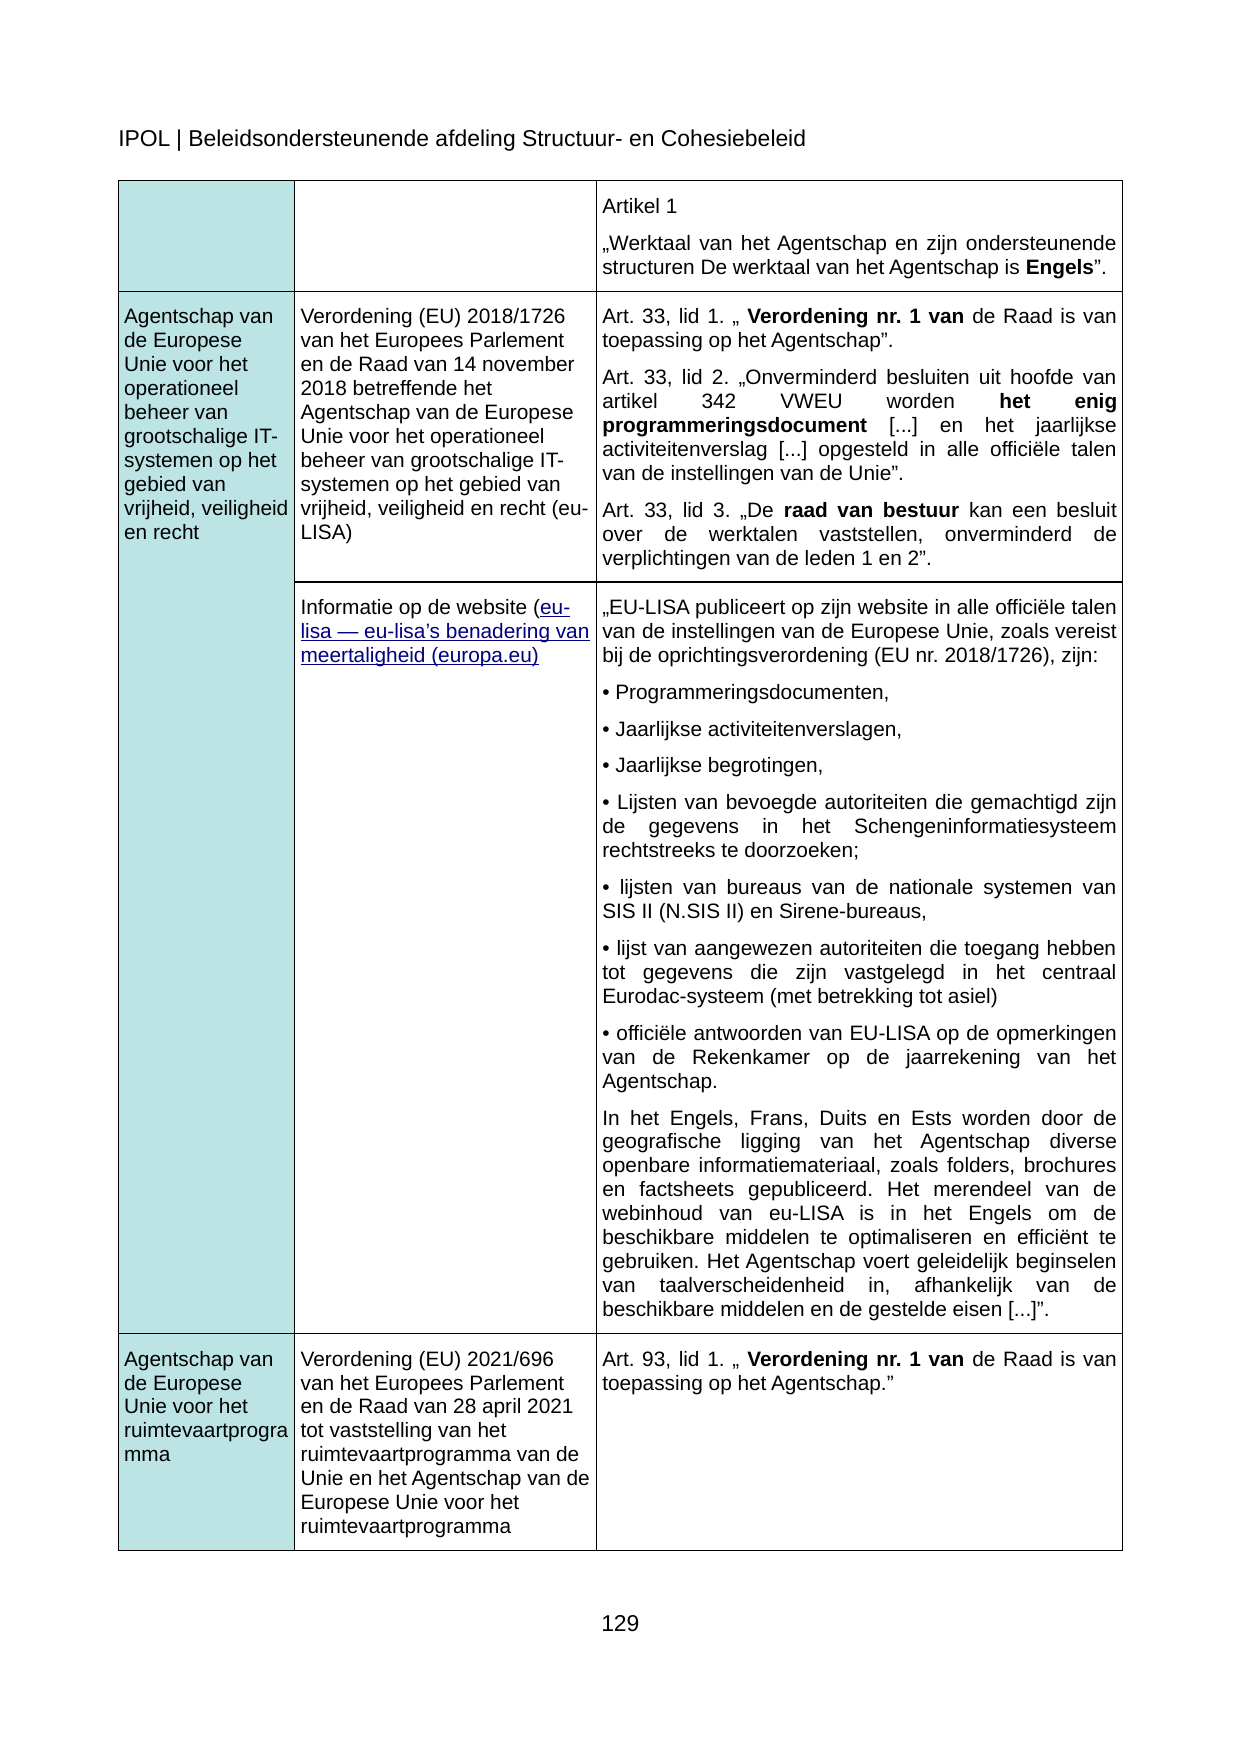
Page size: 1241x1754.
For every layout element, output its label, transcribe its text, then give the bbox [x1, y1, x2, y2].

table_cell Art. 93, lid 1. „ Verordening nr. 1 van de Raad is van toepassing op het Agentschap.” [597, 1334, 1122, 1550]
table_cell Agentschap van de Europese Unie voor het ruimtevaartprogramma [119, 1334, 294, 1550]
table_cell [295, 181, 596, 291]
table_cell Artikel 1 „Werktaal van het Agentschap en zijn ondersteunende structuren De werktaal van het Agentschap is Engels”. [597, 181, 1122, 291]
table_cell „EU-LISA publiceert op zijn website in alle officiële talen van de instellingen van de Europese Unie, zoals vereist bij de oprichtingsverordening (EU nr. 2018/1726), zijn: • Programmeringsdocumenten, • Jaarlijkse activiteitenverslagen, • Jaarlijkse begrotingen, • Lijsten van bevoegde autoriteiten die gemachtigd zijn de gegevens in het Schengeninformatiesysteem rechtstreeks te doorzoeken; • lijsten van bureaus van de nationale systemen van SIS II (N.SIS II) en Sirene-bureaus, • lijst van aangewezen autoriteiten die toegang hebben tot gegevens die zijn vastgelegd in het centraal Eurodac-systeem (met betrekking tot asiel) • officiële antwoorden van EU-LISA op de opmerkingen van de Rekenkamer op de jaarrekening van het Agentschap. In het Engels, Frans, Duits en Ests worden door de geografische ligging van het Agentschap diverse openbare informatiemateriaal, zoals folders, brochures en factsheets gepubliceerd. Het merendeel van de webinhoud van eu-LISA is in het Engels om de beschikbare middelen te optimaliseren en efficiënt te gebruiken. Het Agentschap voert geleidelijk beginselen van taalverscheidenheid in, afhankelijk van de beschikbare middelen en de gestelde eisen [...]”. [597, 583, 1122, 1333]
table_cell [119, 181, 294, 291]
table_cell Informatie op de website (eu-lisa — eu-lisa’s benadering van meertaligheid (europa.eu) [295, 583, 596, 1333]
table_cell Agentschap van de Europese Unie voor het operationeel beheer van grootschalige IT-systemen op het gebied van vrijheid, veiligheid en recht [119, 292, 294, 1333]
table_cell Verordening (EU) 2018/1726 van het Europees Parlement en de Raad van 14 november 2018 betreffende het Agentschap van de Europese Unie voor het operationeel beheer van grootschalige IT-systemen op het gebied van vrijheid, veiligheid en recht (eu-LISA) [295, 292, 596, 581]
table_cell Art. 33, lid 1. „ Verordening nr. 1 van de Raad is van toepassing op het Agentschap”. Art. 33, lid 2. „Onverminderd besluiten uit hoofde van artikel 342 VWEU worden het enig programmeringsdocument [...] en het jaarlijkse activiteitenverslag [...] opgesteld in alle officiële talen van de instellingen van de Unie”. Art. 33, lid 3. „De raad van bestuur kan een besluit over de werktalen vaststellen, onverminderd de verplichtingen van de leden 1 en 2”. [597, 292, 1122, 581]
table_cell Verordening (EU) 2021/696 van het Europees Parlement en de Raad van 28 april 2021 tot vaststelling van het ruimtevaartprogramma van de Unie en het Agentschap van de Europese Unie voor het ruimtevaartprogramma [295, 1334, 596, 1550]
